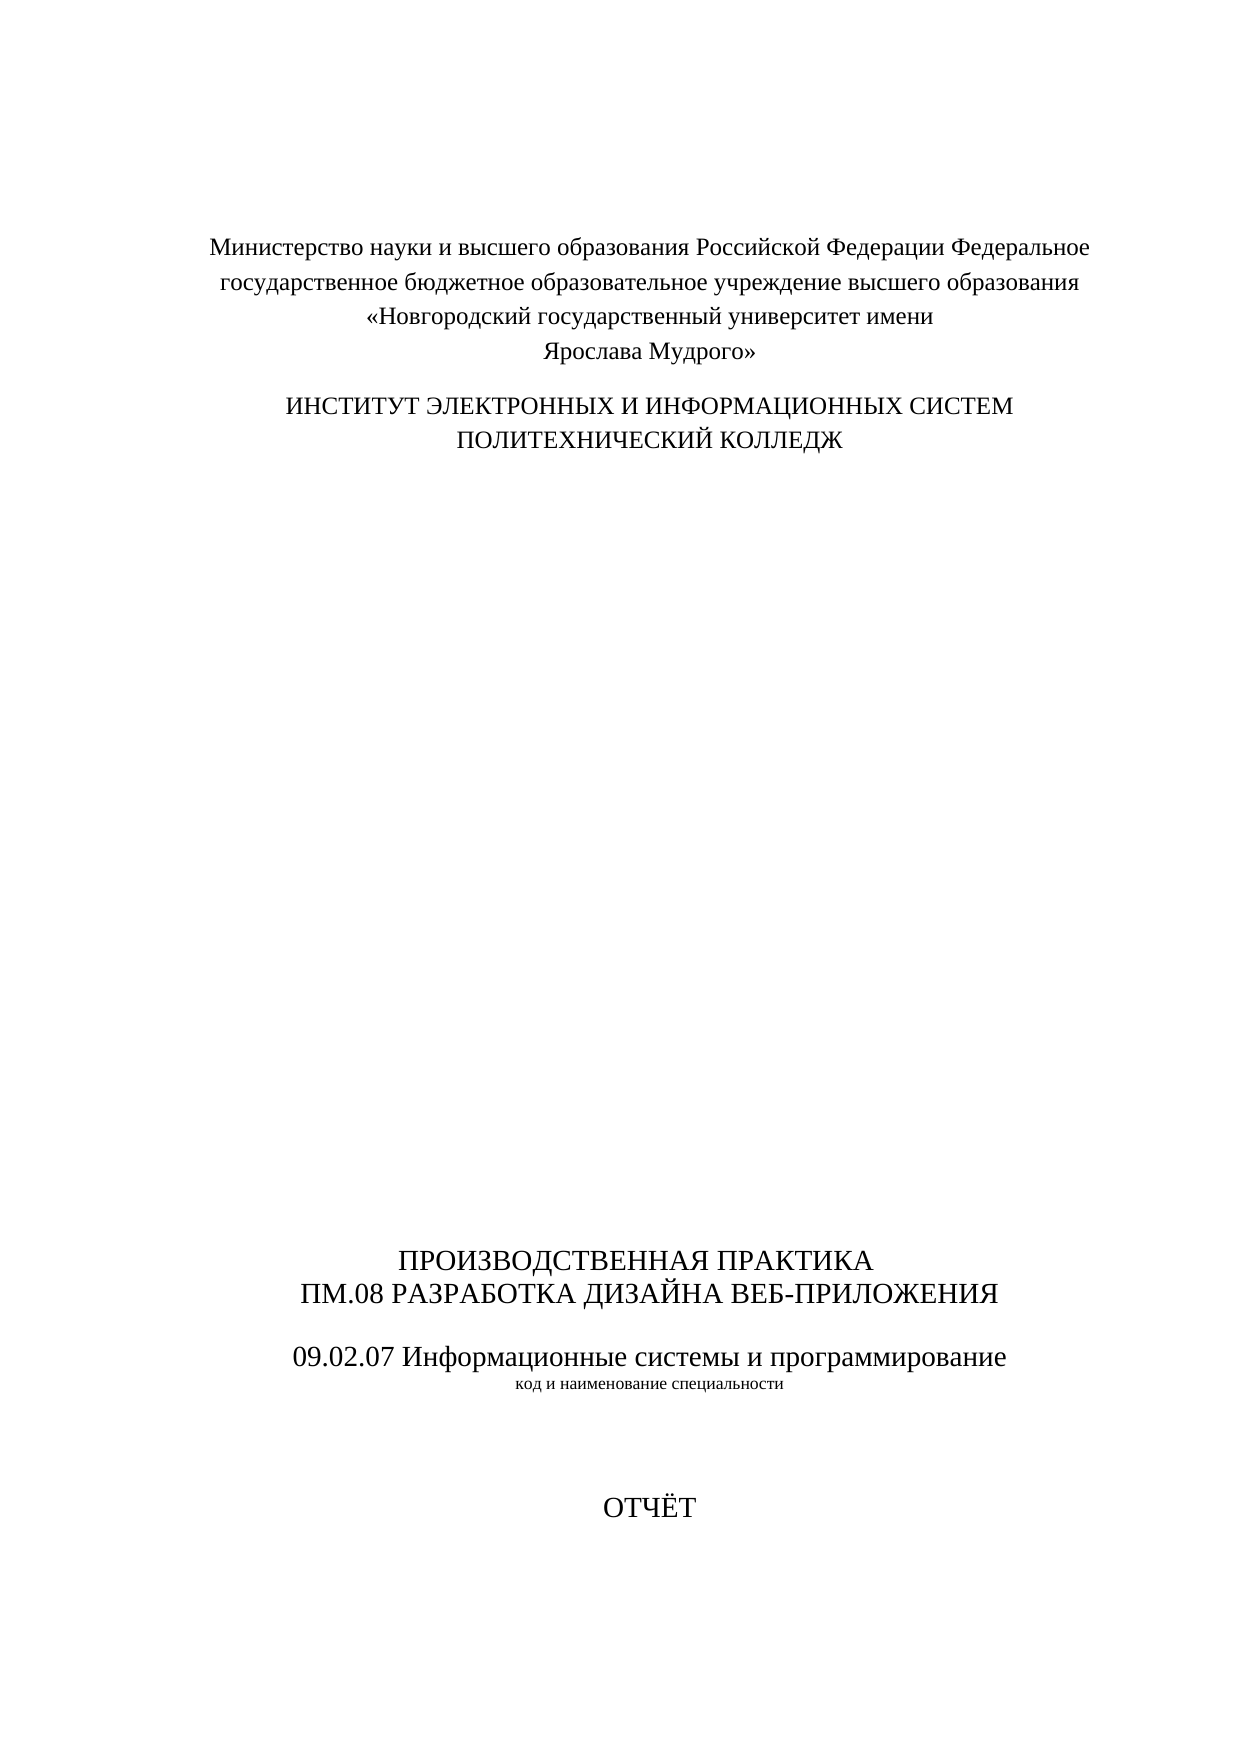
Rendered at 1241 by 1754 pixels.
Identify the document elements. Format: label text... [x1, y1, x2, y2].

text ПМ.08 РАЗРАБОТКА ДИЗАЙНА ВЕБ-ПРИЛОЖЕНИЯ [177, 1277, 1122, 1310]
text ОТЧЁТ [177, 1490, 1122, 1523]
text код и наименование специальности [177, 1372, 1122, 1393]
text 09.02.07 Информационные системы и программирование [177, 1339, 1122, 1372]
table_header Министерство науки и высшего образования Российской Федерации Федеральное государственное бюджетное образовательное учреждение высшего образования «Новгородский государственный университет имени Ярослава Мудрого» ИНСТИТУТ ЭЛЕКТРОННЫХ И ИНФОРМАЦИОННЫХ СИСТЕМ ПОЛИТЕХНИЧЕСКИЙ КОЛЛЕДЖ [177, 232, 1122, 460]
text ПРОИЗВОДСТВЕННАЯ ПРАКТИКА [325, 920, 1122, 1277]
